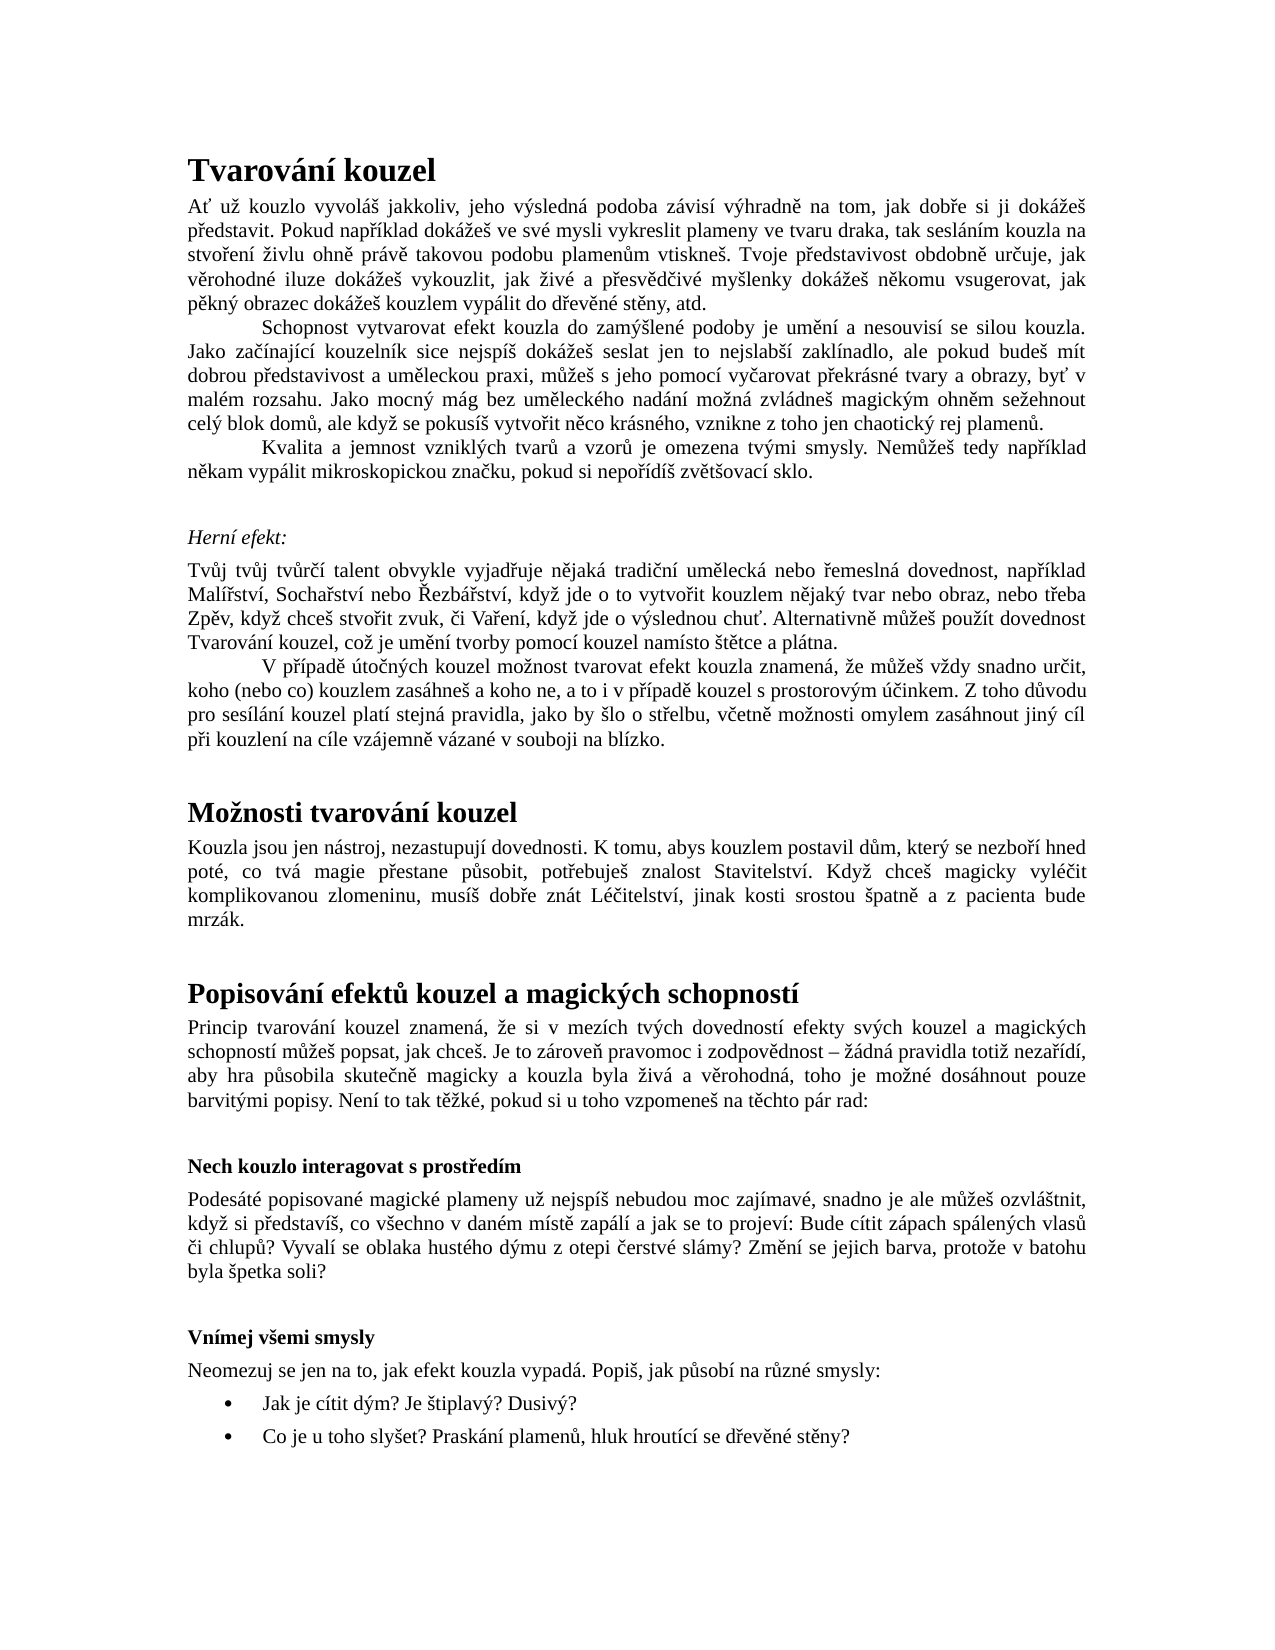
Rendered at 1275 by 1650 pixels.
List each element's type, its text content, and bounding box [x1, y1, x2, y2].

text Princip tvarování kouzel znamená, že si v mezích tvých dovedností efekty svých kouzel a magických schopností můžeš popsat, jak chceš. Je to zároveň pravomoc i zodpovědnost – žádná pravidla totiž nezařídí, aby hra působila skutečně magicky a kouzla byla živá a věrohodná, toho je možné dosáhnout pouze barvitými popisy. Není to tak těžké, pokud si u toho vzpomeneš na těchto pár rad: [187, 1015, 1087, 1112]
list Jak je cítit dým? Je štiplavý? Dusivý? [225, 1391, 1087, 1415]
text Vnímej všemi smysly [187, 1325, 1087, 1349]
subtitle Popisování efektů kouzel a magických schopností [187, 976, 1087, 1009]
text Herní efekt: [187, 525, 1087, 549]
text Nech kouzlo interagovat s prostředím [187, 1153, 1087, 1178]
subtitle Možnosti tvarování kouzel [187, 795, 1087, 829]
text Neomezuj se jen na to, jak efekt kouzla vypadá. Popiš, jak působí na různé smysly: [187, 1358, 1087, 1382]
text Kouzla jsou jen nástroj, nezastupují dovednosti. K tomu, abys kouzlem postavil dům, který se nezboří hned poté, co tvá magie přestane působit, potřebuješ znalost Stavitelství. Když chceš magicky vyléčit komplikovanou zlomeninu, musíš dobře znát Léčitelství, jinak kosti srostou špatně a z pacienta bude mrzák. [187, 835, 1087, 931]
text Tvůj tvůj tvůrčí talent obvykle vyjadřuje nějaká tradiční umělecká nebo řemeslná dovednost, například Malířství, Sochařství nebo Řezbářství, když jde o to vytvořit kouzlem nějaký tvar nebo obraz, nebo třeba Zpěv, když chceš stvořit zvuk, či Vaření, když jde o výslednou chuť. Alternativně můžeš použít dovednost Tvarování kouzel, což je umění tvorby pomocí kouzel namísto štětce a plátna. V případě útočných kouzel možnost tvarovat efekt kouzla znamená, že můžeš vždy snadno určit, koho (nebo co) kouzlem zasáhneš a koho ne, a to i v případě kouzel s prostorovým účinkem. Z toho důvodu pro sesílání kouzel platí stejná pravidla, jako by šlo o střelbu, včetně možnosti omylem zasáhnout jiný cíl při kouzlení na cíle vzájemně vázané v souboji na blízko. [187, 558, 1087, 751]
text Podesáté popisované magické plameny už nejspíš nebudou moc zajímavé, snadno je ale můžeš ozvláštnit, když si představíš, co všechno v daném místě zapálí a jak se to projeví: Bude cítit zápach spálených vlasů či chlupů? Vyvalí se oblaka hustého dýmu z otepi čerstvé slámy? Změní se jejich barva, protože v batohu byla špetka soli? [187, 1187, 1087, 1283]
text Ať už kouzlo vyvoláš jakkoliv, jeho výsledná podoba závisí výhradně na tom, jak dobře si ji dokážeš představit. Pokud například dokážeš ve své mysli vykreslit plameny ve tvaru draka, tak sesláním kouzla na stvoření živlu ohně právě takovou podobu plamenům vtiskneš. Tvoje představivost obdobně určuje, jak věrohodné iluze dokážeš vykouzlit, jak živé a přesvědčivé myšlenky dokážeš někomu vsugerovat, jak pěkný obrazec dokážeš kouzlem vypálit do dřevěné stěny, atd. Schopnost vytvarovat efekt kouzla do zamýšlené podoby je umění a nesouvisí se silou kouzla. Jako začínající kouzelník sice nejspíš dokážeš seslat jen to nejslabší zaklínadlo, ale pokud budeš mít dobrou představivost a uměleckou praxi, můžeš s jeho pomocí vyčarovat překrásné tvary a obrazy, byť v malém rozsahu. Jako mocný mág bez uměleckého nadání možná zvládneš magickým ohněm sežehnout celý blok domů, ale když se pokusíš vytvořit něco krásného, vznikne z toho jen chaotický rej plamenů. Kvalita a jemnost vzniklých tvarů a vzorů je omezena tvými smysly. Nemůžeš tedy například někam vypálit mikroskopickou značku, pokud si nepořídíš zvětšovací sklo. [187, 194, 1087, 483]
subtitle Tvarování kouzel [187, 150, 1087, 188]
list Co je u toho slyšet? Praskání plamenů, hluk hroutící se dřevěné stěny? [225, 1424, 1087, 1448]
